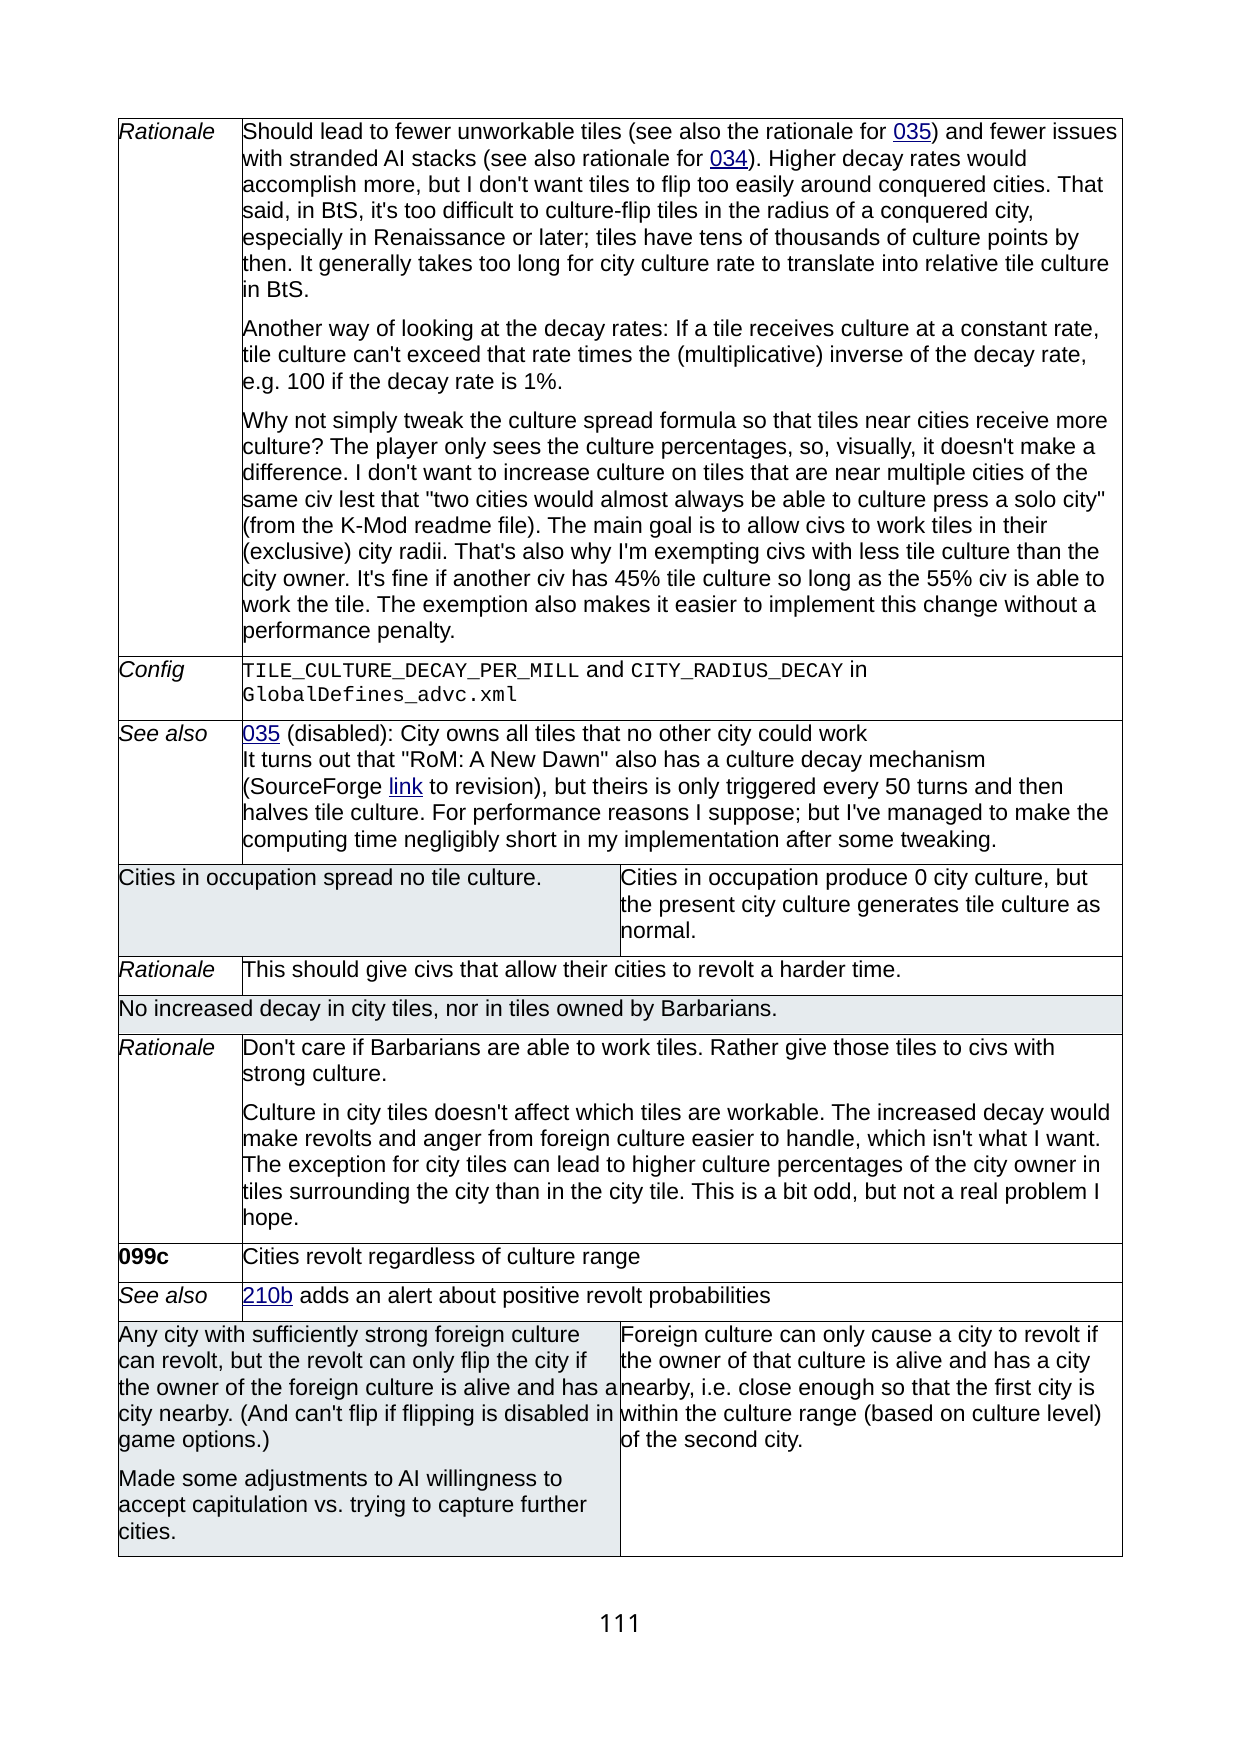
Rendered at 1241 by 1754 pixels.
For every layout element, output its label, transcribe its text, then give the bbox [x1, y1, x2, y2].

table_cell No increased decay in city tiles, nor in tiles owned by Barbarians. [119, 996, 1122, 1033]
table_cell Foreign culture can only cause a city to revolt if the owner of that culture is alive and has a city nearby, i.e. close enough so that the first city is within the culture range (based on culture level) of the second city. [621, 1322, 1122, 1556]
table_cell Rationale [119, 1035, 242, 1243]
table_cell 210b adds an alert about positive revolt probabilities [243, 1283, 1122, 1321]
table_cell Rationale [119, 119, 242, 656]
table_cell Rationale [119, 957, 242, 995]
table_cell 099c [119, 1244, 242, 1282]
table_cell 035 (disabled): City owns all tiles that no other city could work It turns out that "RoM: A New Dawn" also has a culture decay mechanism (SourceForge link to revision), but theirs is only triggered every 50 turns and then halves tile culture. For performance reasons I suppose; but I've managed to make the computing time negligibly short in my implementation after some tweaking. [243, 721, 1122, 864]
table_cell TILE_CULTURE_DECAY_PER_MILL and CITY_RADIUS_DECAY in GlobalDefines_advc.xml [243, 657, 1122, 720]
table_cell See also [119, 721, 242, 864]
table_cell See also [119, 1283, 242, 1321]
table_cell Any city with sufficiently strong foreign culture can revolt, but the revolt can only flip the city if the owner of the foreign culture is alive and has a city nearby. (And can't flip if flipping is disabled in game options.) Made some adjustments to AI willingness to accept capitulation vs. trying to capture further cities. [119, 1322, 620, 1556]
table_cell Should lead to fewer unworkable tiles (see also the rationale for 035) and fewer issues with stranded AI stacks (see also rationale for 034). Higher decay rates would accomplish more, but I don't want tiles to flip too easily around conquered cities. That said, in BtS, it's too difficult to culture-flip tiles in the radius of a conquered city, especially in Renaissance or later; tiles have tens of thousands of culture points by then. It generally takes too long for city culture rate to translate into relative tile culture in BtS. Another way of looking at the decay rates: If a tile receives culture at a constant rate, tile culture can't exceed that rate times the (multiplicative) inverse of the decay rate, e.g. 100 if the decay rate is 1%. Why not simply tweak the culture spread formula so that tiles near cities receive more culture? The player only sees the culture percentages, so, visually, it doesn't make a difference. I don't want to increase culture on tiles that are near multiple cities of the same civ lest that "two cities would almost always be able to culture press a solo city" (from the K-Mod readme file). The main goal is to allow civs to work tiles in their (exclusive) city radii. That's also why I'm exempting civs with less tile culture than the city owner. It's fine if another civ has 45% tile culture so long as the 55% civ is able to work the tile. The exemption also makes it easier to implement this change without a performance penalty. [243, 119, 1122, 656]
table_cell Don't care if Barbarians are able to work tiles. Rather give those tiles to civs with strong culture. Culture in city tiles doesn't affect which tiles are workable. The increased decay would make revolts and anger from foreign culture easier to handle, which isn't what I want. The exception for city tiles can lead to higher culture percentages of the city owner in tiles surrounding the city than in the city tile. This is a bit odd, but not a real problem I hope. [243, 1035, 1122, 1243]
table_cell This should give civs that allow their cities to revolt a harder time. [243, 957, 1122, 995]
table_cell Config [119, 657, 242, 720]
table_cell Cities revolt regardless of culture range [243, 1244, 1122, 1282]
table_cell Cities in occupation spread no tile culture. [119, 865, 620, 956]
table_cell Cities in occupation produce 0 city culture, but the present city culture generates tile culture as normal. [621, 865, 1122, 956]
